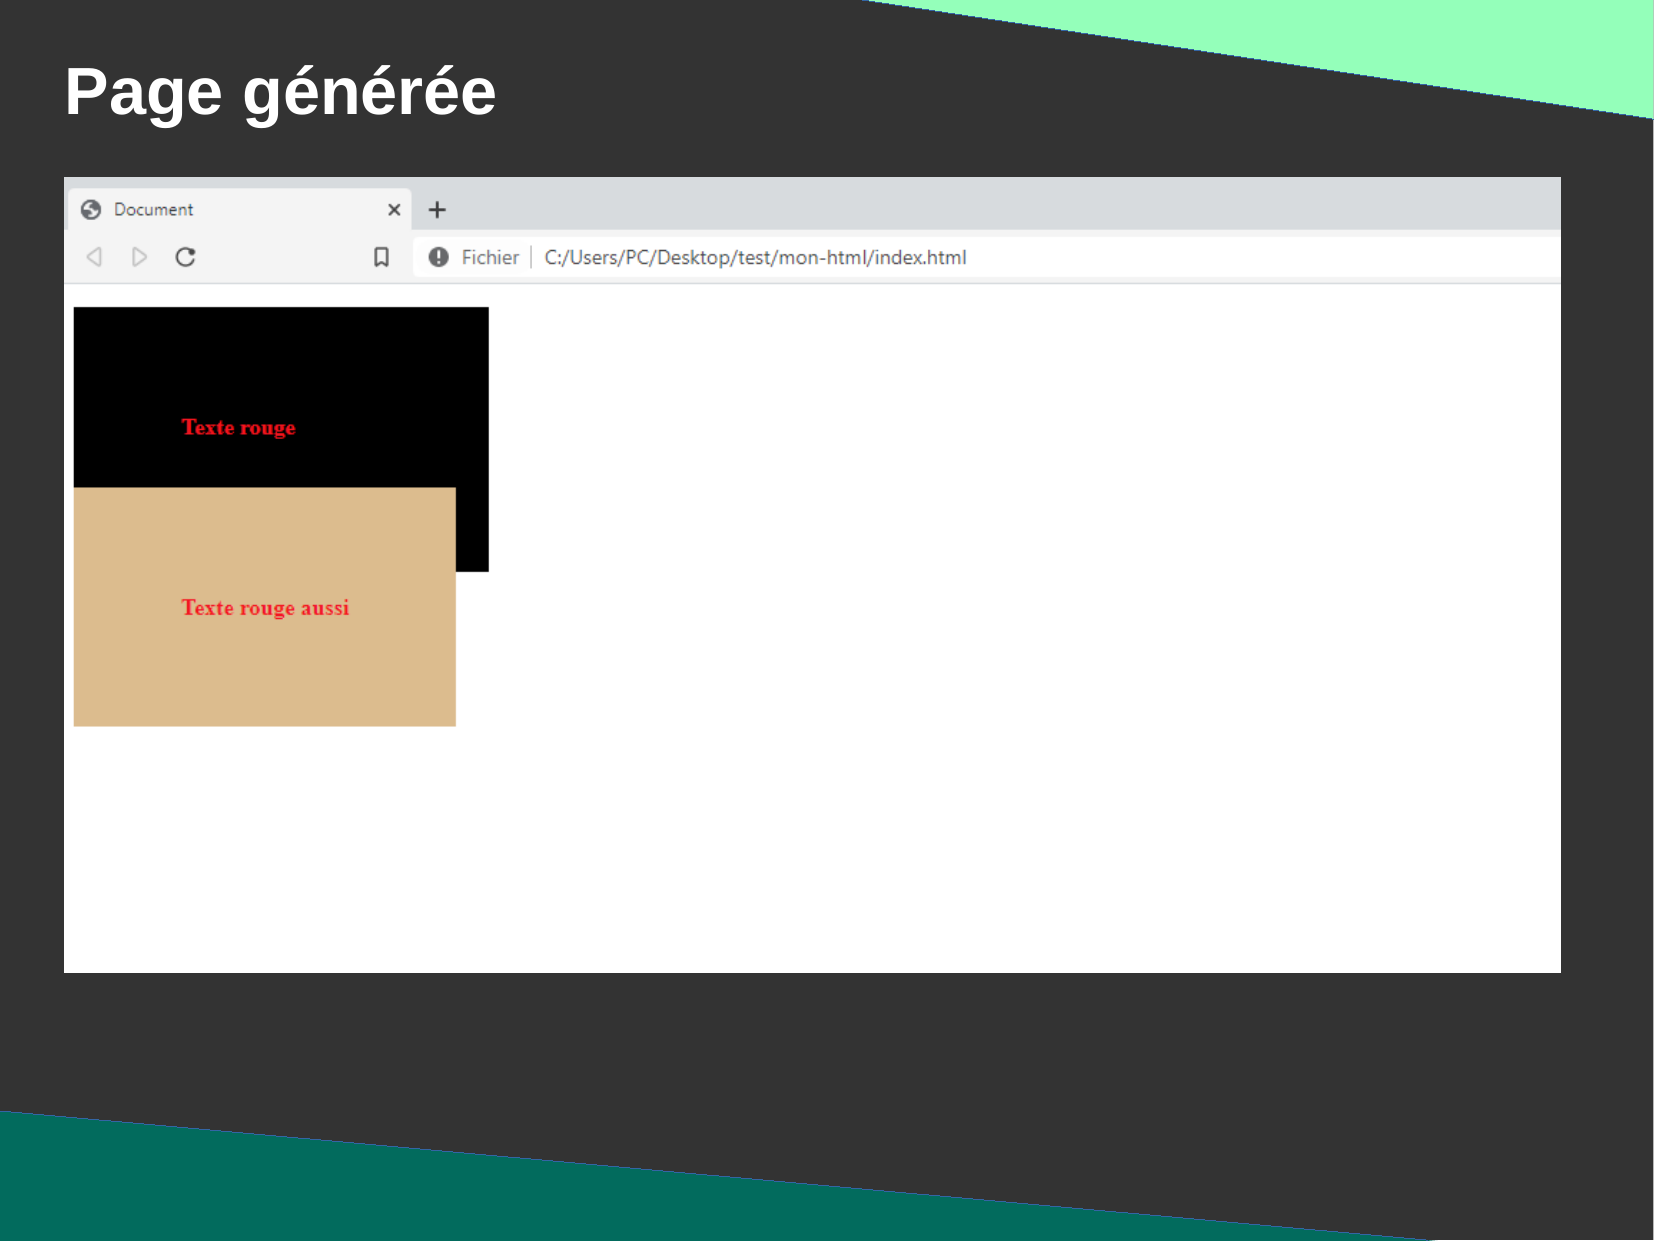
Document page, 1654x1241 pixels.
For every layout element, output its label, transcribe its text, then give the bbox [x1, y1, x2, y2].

text_box [862, 0, 1654, 120]
picture [64, 177, 1561, 973]
title Page générée [64, 54, 1553, 157]
